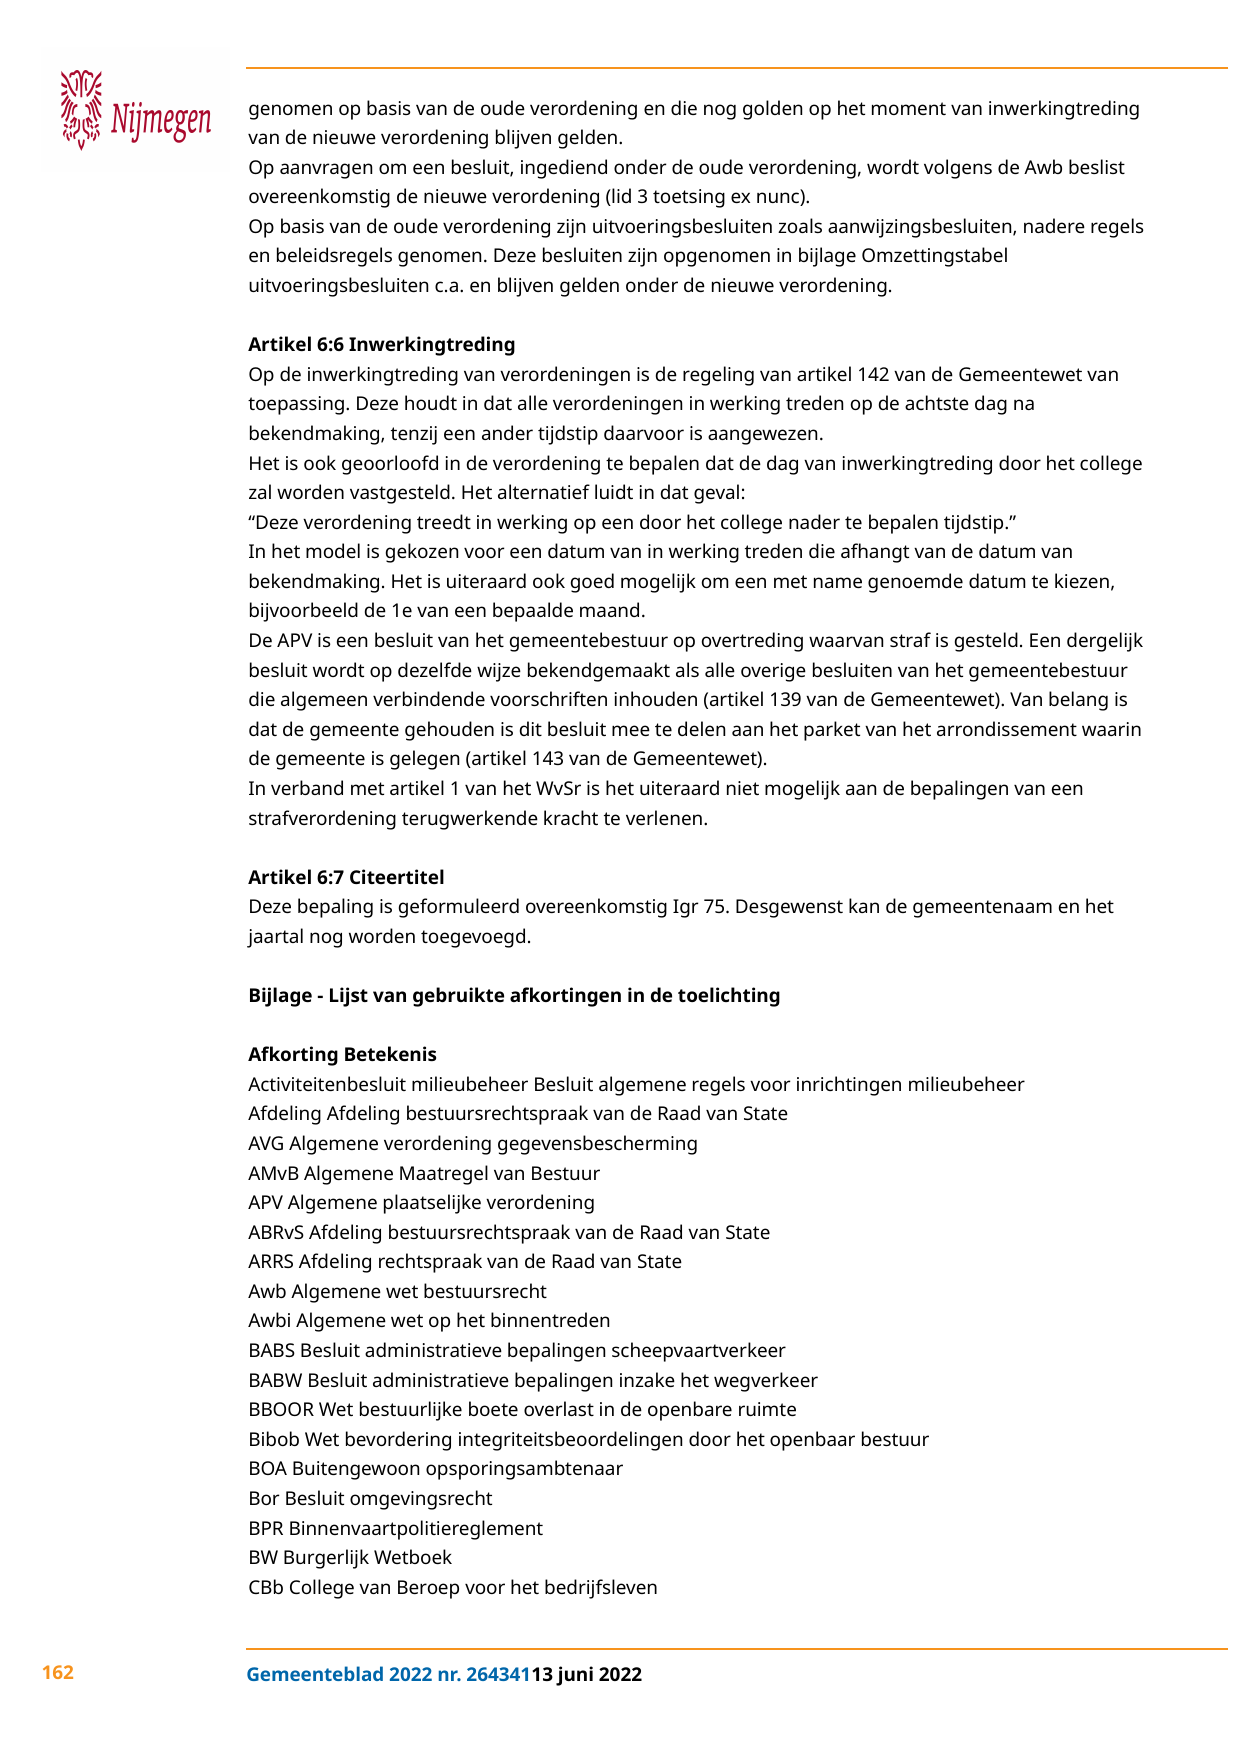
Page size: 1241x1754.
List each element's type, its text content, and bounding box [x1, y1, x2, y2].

text BPR Binnenvaartpolitiereglement [248, 1515, 1152, 1541]
text Bijlage - Lijst van gebruikte afkortingen in de toelichting [248, 982, 1152, 1008]
text Op de inwerkingtreding van verordeningen is de regeling van artikel 142 van de Gemeentewet van toepassing. Deze houdt in dat alle verordeningen in werking treden op de achtste dag na bekendmaking, tenzij een ander tijdstip daarvoor is aangewezen. [248, 361, 1152, 446]
text Artikel 6:7 Citeertitel [248, 864, 1152, 890]
picture [41, 47, 231, 172]
text Het is ook geoorloofd in de verordening te bepalen dat de dag van inwerkingtreding door het college zal worden vastgesteld. Het alternatief luidt in dat geval: [248, 450, 1152, 505]
text Deze bepaling is geformuleerd overeenkomstig Igr 75. Desgewenst kan de gemeentenaam en het jaartal nog worden toegevoegd. [248, 893, 1152, 949]
text “Deze verordening treedt in werking op een door het college nader te bepalen tijdstip.” [248, 509, 1152, 535]
text Awbi Algemene wet op het binnentreden [248, 1308, 1152, 1333]
text BABW Besluit administratieve bepalingen inzake het wegverkeer [248, 1367, 1152, 1393]
text Op aanvragen om een besluit, ingediend onder de oude verordening, wordt volgens de Awb beslist overeenkomstig de nieuwe verordening (lid 3 toetsing ex nunc). [248, 154, 1152, 209]
text In verband met artikel 1 van het WvSr is het uiteraard niet mogelijk aan de bepalingen van een strafverordening terugwerkende kracht te verlenen. [248, 775, 1152, 831]
text Bibob Wet bevordering integriteitsbeoordelingen door het openbaar bestuur [248, 1426, 1152, 1452]
text ARRS Afdeling rechtspraak van de Raad van State [248, 1248, 1152, 1274]
text In het model is gekozen voor een datum van in werking treden die afhangt van de datum van bekendmaking. Het is uiteraard ook goed mogelijk om een met name genoemde datum te kiezen, bijvoorbeeld de 1e van een bepaalde maand. [248, 538, 1152, 623]
text Afdeling Afdeling bestuursrechtspraak van de Raad van State [248, 1101, 1152, 1126]
text Op basis van de oude verordening zijn uitvoeringsbesluiten zoals aanwijzingsbesluiten, nadere regels en beleidsregels genomen. Deze besluiten zijn opgenomen in bijlage Omzettingstabel uitvoeringsbesluiten c.a. en blijven gelden onder de nieuwe verordening. [248, 213, 1152, 298]
text Activiteitenbesluit milieubeheer Besluit algemene regels voor inrichtingen milieubeheer [248, 1071, 1152, 1097]
text Afkorting Betekenis [248, 1041, 1152, 1067]
text Awb Algemene wet bestuursrecht [248, 1278, 1152, 1304]
text BABS Besluit administratieve bepalingen scheepvaartverkeer [248, 1337, 1152, 1363]
text APV Algemene plaatselijke verordening [248, 1189, 1152, 1215]
text AVG Algemene verordening gegevensbescherming [248, 1130, 1152, 1156]
text BBOOR Wet bestuurlijke boete overlast in de openbare ruimte [248, 1396, 1152, 1422]
text AMvB Algemene Maatregel van Bestuur [248, 1160, 1152, 1186]
text ABRvS Afdeling bestuursrechtspraak van de Raad van State [248, 1219, 1152, 1245]
text genomen op basis van de oude verordening en die nog golden op het moment van inwerkingtreding van de nieuwe verordening blijven gelden. [248, 95, 1152, 150]
text De APV is een besluit van het gemeentebestuur op overtreding waarvan straf is gesteld. Een dergelijk besluit wordt op dezelfde wijze bekendgemaakt als alle overige besluiten van het gemeentebestuur die algemeen verbindende voorschriften inhouden (artikel 139 van de Gemeentewet). Van belang is dat de gemeente gehouden is dit besluit mee te delen aan het parket van het arrondissement waarin de gemeente is gelegen (artikel 143 van de Gemeentewet). [248, 627, 1152, 771]
text Artikel 6:6 Inwerkingtreding [248, 331, 1152, 357]
text BOA Buitengewoon opsporingsambtenaar [248, 1456, 1152, 1481]
text BW Burgerlijk Wetboek [248, 1544, 1152, 1570]
text CBb College van Beroep voor het bedrijfsleven [248, 1574, 1152, 1600]
text Bor Besluit omgevingsrecht [248, 1485, 1152, 1511]
